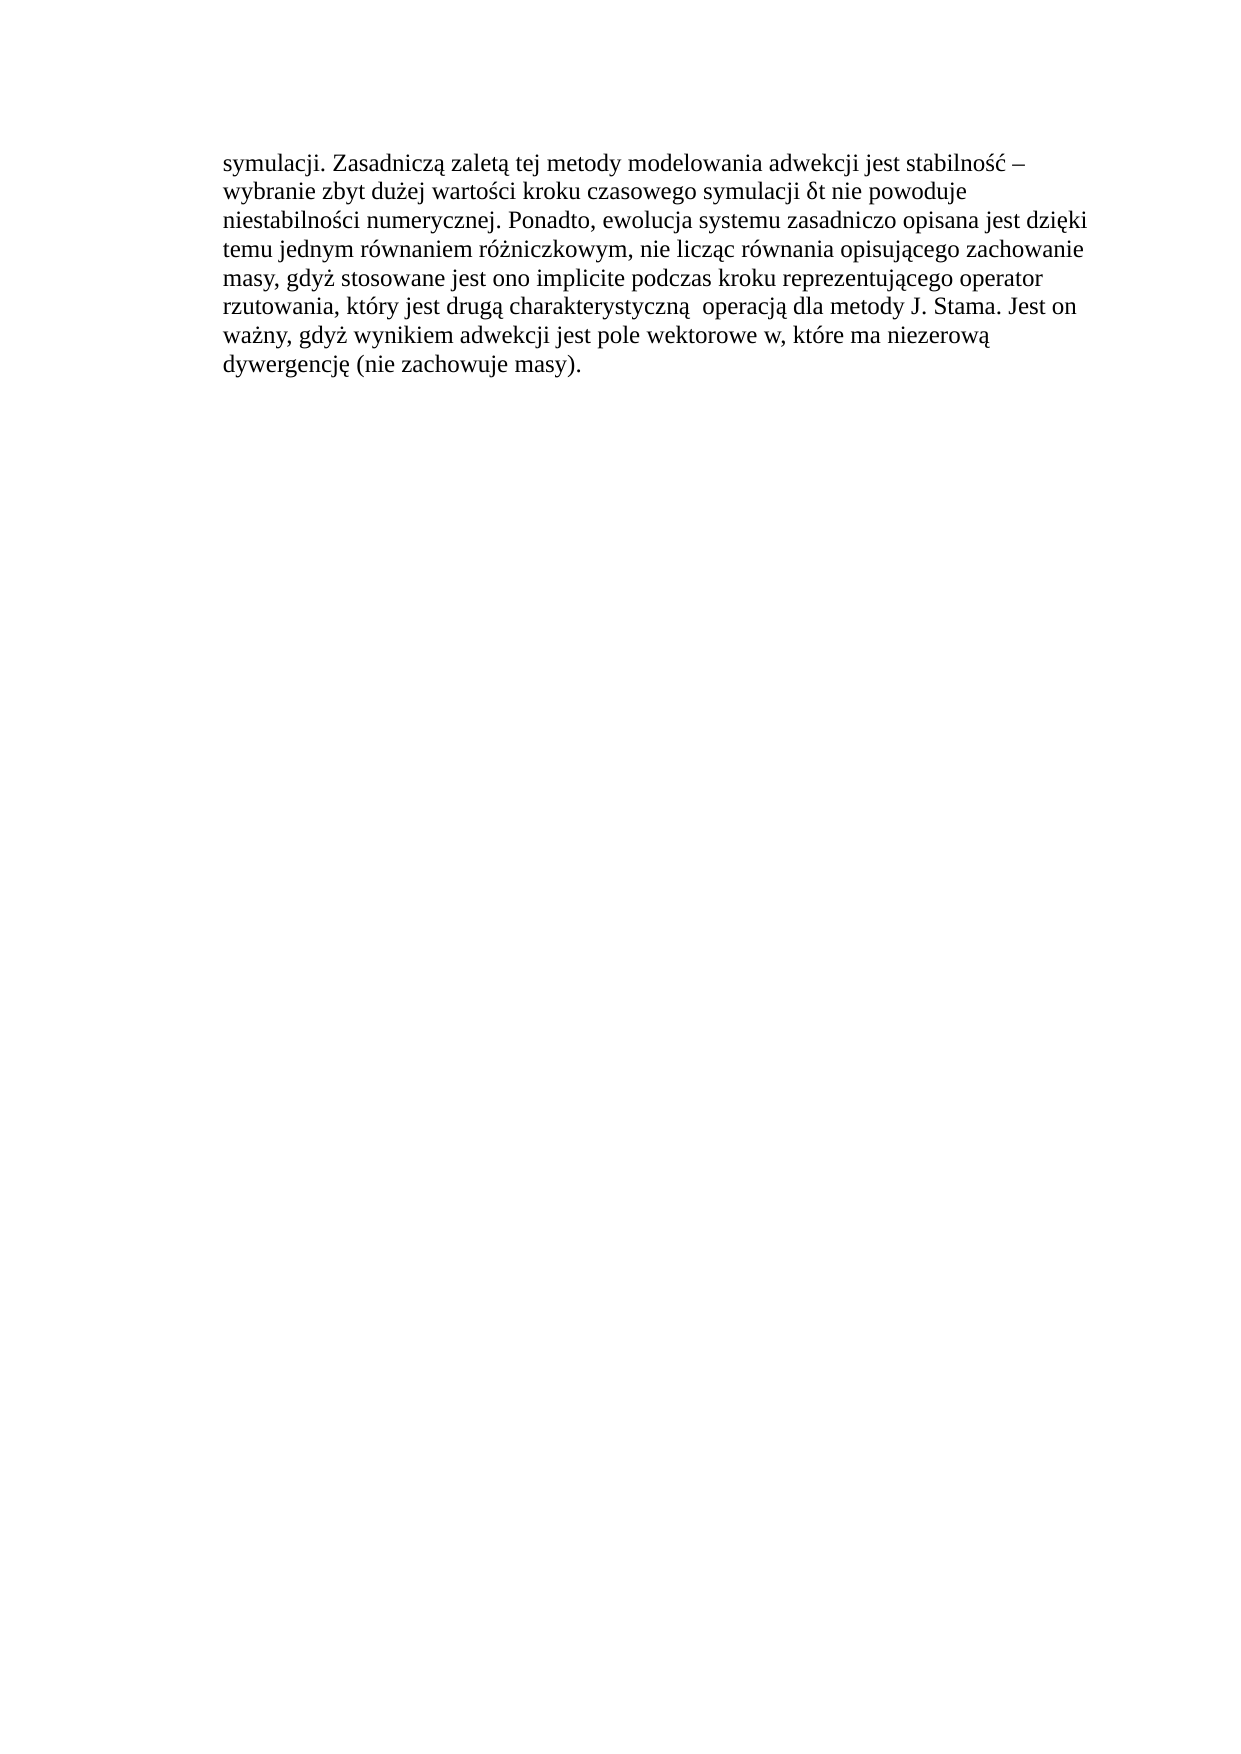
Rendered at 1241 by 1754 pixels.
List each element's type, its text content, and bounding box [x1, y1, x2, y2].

list symulacji. Zasadniczą zaletą tej metody modelowania adwekcji jest stabilność – wybranie zbyt dużej wartości kroku czasowego symulacji δt nie powoduje niestabilności numerycznej. Ponadto, ewolucja systemu zasadniczo opisana jest dzięki temu jednym równaniem różniczkowym, nie licząc równania opisującego zachowanie masy, gdyż stosowane jest ono implicite podczas kroku reprezentującego operator rzutowania, który jest drugą charakterystyczną operacją dla metody J. Stama. Jest on ważny, gdyż wynikiem adwekcji jest pole wektorowe w, które ma niezerową dywergencję (nie zachowuje masy). [185, 148, 1093, 378]
